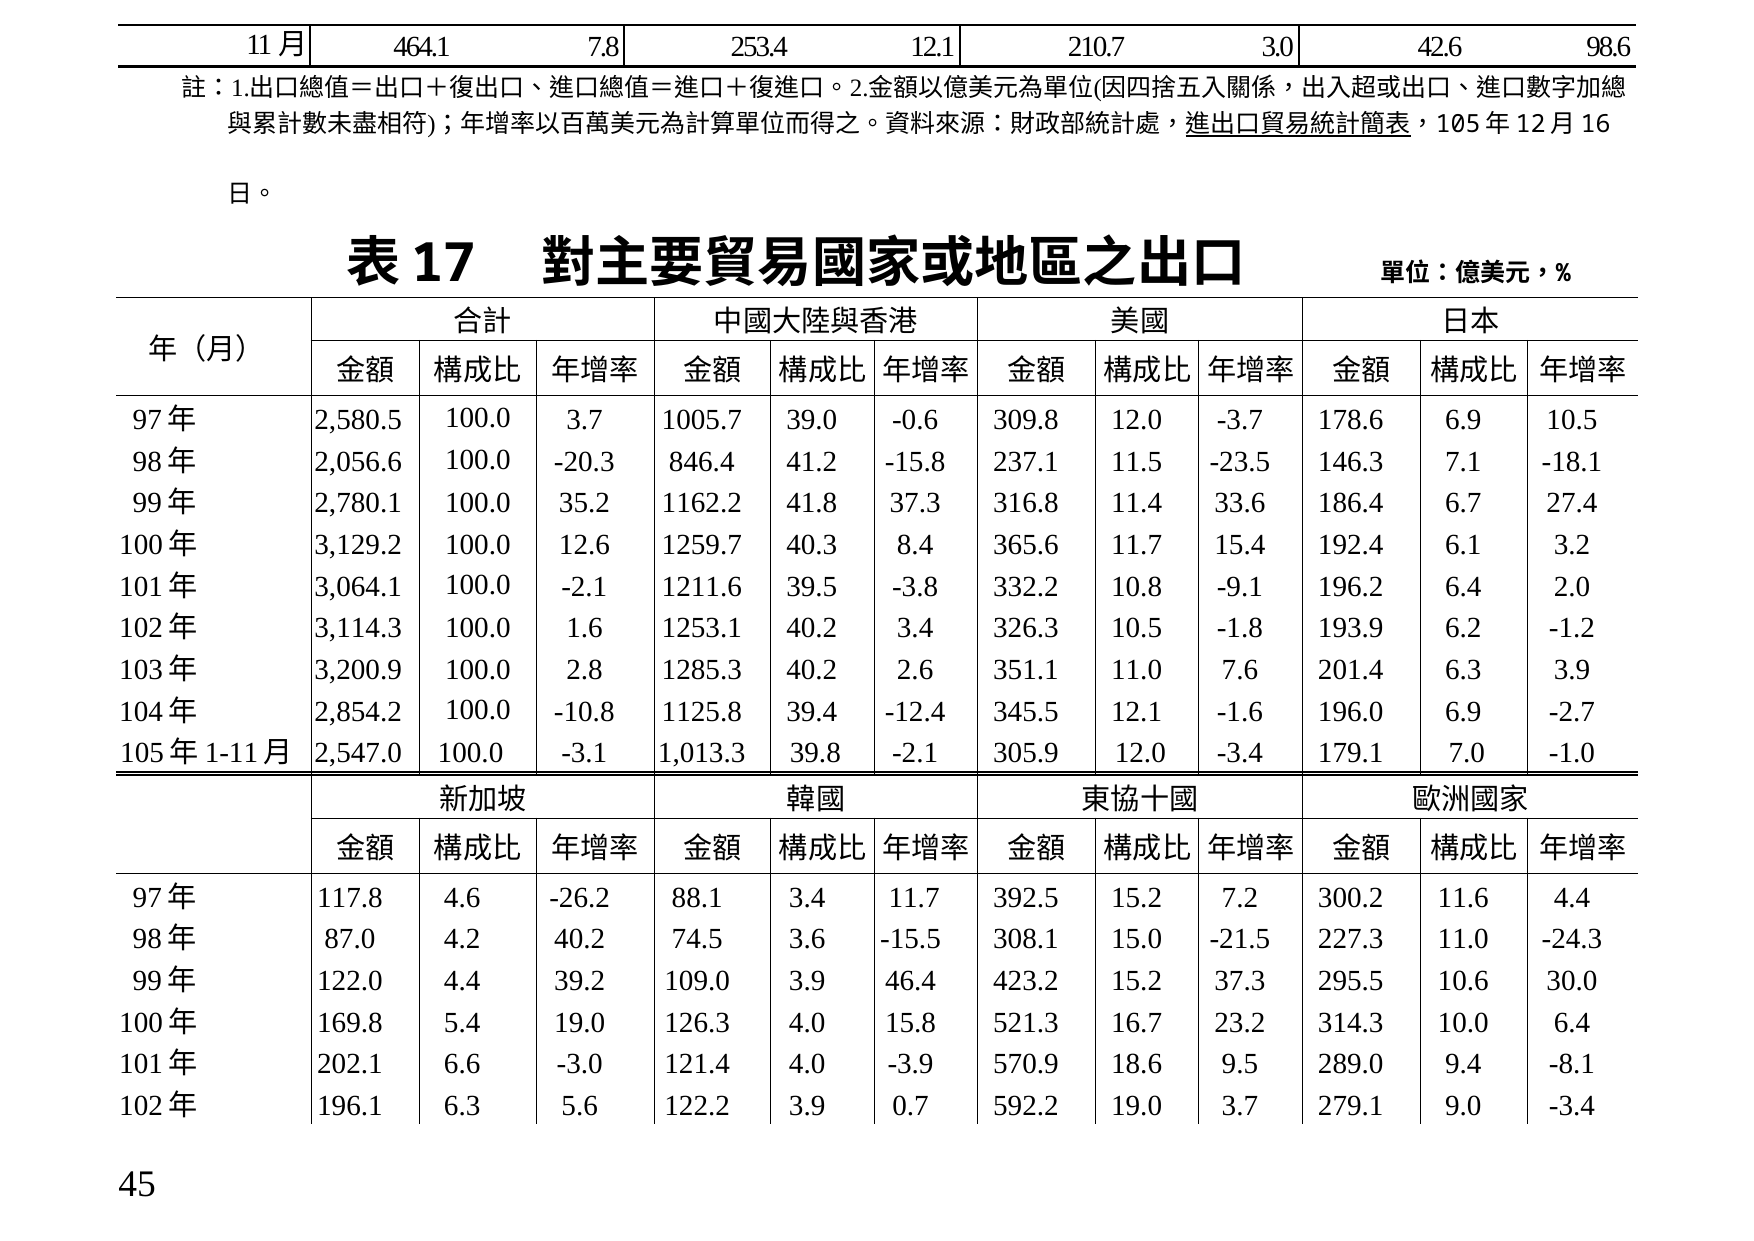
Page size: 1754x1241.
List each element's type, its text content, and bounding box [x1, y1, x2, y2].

table_cell 6.1 [1421, 521, 1527, 563]
table_cell 年增率 [537, 819, 654, 873]
table_cell 3.9 [771, 957, 874, 999]
table_cell -21.5 [1199, 915, 1302, 957]
table_cell 金額 [978, 341, 1095, 395]
table_cell 2.0 [1528, 563, 1638, 604]
table_cell 279.1 [1303, 1082, 1420, 1124]
table_header 美國 [978, 298, 1302, 340]
table_cell 6.3 [1421, 646, 1527, 688]
table_cell 3.7 [537, 396, 654, 438]
table_cell 37.3 [875, 479, 977, 521]
table_cell 11.7 [1096, 521, 1198, 563]
table_cell 40.2 [771, 646, 874, 688]
table_cell 3,114.3 [312, 604, 419, 646]
table_cell 金額 [655, 819, 770, 873]
table_cell 309.8 [978, 396, 1095, 438]
table_cell -3.9 [875, 1040, 977, 1082]
table_cell 35.2 [537, 479, 654, 521]
table_cell 10.8 [1096, 563, 1198, 604]
table_cell -15.5 [875, 915, 977, 957]
table_cell 23.2 [1199, 999, 1302, 1040]
table_cell 構成比 [420, 341, 536, 395]
table_cell 101年 [116, 1040, 311, 1082]
table_cell 39.0 [771, 396, 874, 438]
table_cell 6.9 [1421, 688, 1527, 729]
table_cell 11.0 [1421, 915, 1527, 957]
table_cell 3,064.1 [312, 563, 419, 604]
table_cell 新加坡 [312, 776, 654, 817]
table_cell 196.0 [1303, 688, 1420, 729]
table_cell 10.6 [1421, 957, 1527, 999]
table_cell -3.4 [1528, 1082, 1638, 1124]
table_cell 4.6 [420, 874, 536, 915]
table_cell 1211.6 [655, 563, 770, 604]
table_cell 100.0 [420, 479, 536, 521]
table_cell 30.0 [1528, 957, 1638, 999]
table_cell 年增率 [875, 819, 977, 873]
table_cell 10.0 [1421, 999, 1527, 1040]
table_cell 6.3 [420, 1082, 536, 1124]
table_cell 2,854.2 [312, 688, 419, 729]
table_cell [116, 818, 311, 873]
table_cell 100.0 [420, 438, 536, 479]
table_cell 1285.3 [655, 646, 770, 688]
table_cell 12.0 [1096, 396, 1198, 438]
table_cell 2.8 [537, 646, 654, 688]
table_cell 97年 [116, 874, 311, 915]
table_cell 金額 [1303, 341, 1420, 395]
table_cell -18.1 [1528, 438, 1638, 479]
table_cell 1162.2 [655, 479, 770, 521]
table_cell 40.2 [771, 604, 874, 646]
table_cell 5.4 [420, 999, 536, 1040]
table_cell 6.2 [1421, 604, 1527, 646]
table_cell 4.0 [771, 999, 874, 1040]
table_cell 構成比 [1421, 341, 1527, 395]
table_cell -24.3 [1528, 915, 1638, 957]
table_cell 9.0 [1421, 1082, 1527, 1124]
table_cell 42.6 [1300, 26, 1467, 65]
table_cell 3.2 [1528, 521, 1638, 563]
table_cell 年增率 [1528, 819, 1638, 873]
table_cell 87.0 [312, 915, 419, 957]
table_cell 41.2 [771, 438, 874, 479]
table_cell 金額 [978, 819, 1095, 873]
table_cell 構成比 [1096, 341, 1198, 395]
table_cell 3.9 [771, 1082, 874, 1124]
table_cell 1259.7 [655, 521, 770, 563]
table_cell 100.0 [420, 563, 536, 604]
table_cell 289.0 [1303, 1040, 1420, 1082]
table_cell 年增率 [1199, 819, 1302, 873]
table_cell 3.6 [771, 915, 874, 957]
table_cell 4.4 [420, 957, 536, 999]
table_cell 6.7 [1421, 479, 1527, 521]
table_cell 570.9 [978, 1040, 1095, 1082]
table_cell 金額 [1303, 819, 1420, 873]
table_cell 39.4 [771, 688, 874, 729]
table_cell 4.4 [1528, 874, 1638, 915]
table_cell 3,200.9 [312, 646, 419, 688]
table_cell -2.1 [537, 563, 654, 604]
table_cell 102年 [116, 1082, 311, 1124]
table_cell 2.6 [875, 646, 977, 688]
table_cell 1253.1 [655, 604, 770, 646]
table_cell -1.2 [1528, 604, 1638, 646]
table_cell 98年 [116, 438, 311, 479]
table_cell 100.0 [420, 604, 536, 646]
table_cell 8.4 [875, 521, 977, 563]
table_cell 101年 [116, 563, 311, 604]
table_cell -9.1 [1199, 563, 1302, 604]
table_header 日本 [1303, 298, 1638, 340]
table_cell 210.7 [961, 26, 1130, 65]
table_cell 100.0 [420, 729, 536, 771]
table_cell 12.6 [537, 521, 654, 563]
table_cell 100.0 [420, 688, 536, 729]
table_cell 40.2 [537, 915, 654, 957]
table_cell [116, 776, 311, 817]
table_cell 88.1 [655, 874, 770, 915]
table_cell -1.8 [1199, 604, 1302, 646]
table_cell 192.4 [1303, 521, 1420, 563]
table_cell 金額 [655, 341, 770, 395]
table_cell 年增率 [537, 341, 654, 395]
table_cell 146.3 [1303, 438, 1420, 479]
table_cell 構成比 [1096, 819, 1198, 873]
table_cell 歐洲國家 [1303, 776, 1638, 817]
table_cell -8.1 [1528, 1040, 1638, 1082]
table_cell 117.8 [312, 874, 419, 915]
table_cell 2,547.0 [312, 729, 419, 771]
table_cell 東協十國 [978, 776, 1302, 817]
table_cell -12.4 [875, 688, 977, 729]
table_cell -2.7 [1528, 688, 1638, 729]
table_cell 韓國 [655, 776, 977, 817]
table_cell -3.0 [537, 1040, 654, 1082]
table_cell 39.5 [771, 563, 874, 604]
table_cell 10.5 [1096, 604, 1198, 646]
table_cell 74.5 [655, 915, 770, 957]
table_cell 7.1 [1421, 438, 1527, 479]
table_cell 構成比 [420, 819, 536, 873]
table_cell 39.2 [537, 957, 654, 999]
table_cell 196.2 [1303, 563, 1420, 604]
table_cell 1.6 [537, 604, 654, 646]
table_cell 253.4 [625, 26, 793, 65]
table_cell 392.5 [978, 874, 1095, 915]
table_cell 1,013.3 [655, 729, 770, 771]
table_cell 12.1 [793, 26, 959, 65]
table_cell 202.1 [312, 1040, 419, 1082]
table_cell 7.2 [1199, 874, 1302, 915]
table_cell -3.1 [537, 729, 654, 771]
table_cell -15.8 [875, 438, 977, 479]
table_cell 109.0 [655, 957, 770, 999]
table_cell 196.1 [312, 1082, 419, 1124]
table_cell 6.9 [1421, 396, 1527, 438]
table_cell 金額 [312, 341, 419, 395]
table_cell 7.6 [1199, 646, 1302, 688]
table_cell 314.3 [1303, 999, 1420, 1040]
table_cell 年增率 [875, 341, 977, 395]
table_cell 15.0 [1096, 915, 1198, 957]
table_cell 2,056.6 [312, 438, 419, 479]
table_cell 332.2 [978, 563, 1095, 604]
table_cell 15.8 [875, 999, 977, 1040]
table_cell 102年 [116, 604, 311, 646]
table_cell 186.4 [1303, 479, 1420, 521]
table_cell 6.4 [1528, 999, 1638, 1040]
table_cell 2,780.1 [312, 479, 419, 521]
table_cell 10.5 [1528, 396, 1638, 438]
table_cell 227.3 [1303, 915, 1420, 957]
table_cell 1125.8 [655, 688, 770, 729]
table_cell 0.7 [875, 1082, 977, 1124]
table_cell 100.0 [420, 646, 536, 688]
table_cell 423.2 [978, 957, 1095, 999]
text 註：1.出口總值＝出口＋復出口、進口總值＝進口＋復進口。2.金額以億美元為單位(因四捨五入關係，出入超或出口、進口數字加總與累計數未盡相符)；年增率以百萬美元為計算單位而得之。資料來源：財政部統計處，進出口貿易統計簡表，105年12月16日。 [181, 68, 1636, 218]
table_cell 308.1 [978, 915, 1095, 957]
table_cell 98年 [116, 915, 311, 957]
table_cell -3.7 [1199, 396, 1302, 438]
table_cell 年增率 [1199, 341, 1302, 395]
table_cell 3.9 [1528, 646, 1638, 688]
table_cell 33.6 [1199, 479, 1302, 521]
table_cell 100年 [116, 521, 311, 563]
table_cell 4.0 [771, 1040, 874, 1082]
table_cell 46.4 [875, 957, 977, 999]
table_cell 41.8 [771, 479, 874, 521]
table_cell 4.2 [420, 915, 536, 957]
table_cell -2.1 [875, 729, 977, 771]
table_cell 592.2 [978, 1082, 1095, 1124]
table_cell 126.3 [655, 999, 770, 1040]
table_cell 15.2 [1096, 957, 1198, 999]
table_cell -1.6 [1199, 688, 1302, 729]
table_cell 464.1 [311, 26, 455, 65]
table_cell 金額 [312, 819, 419, 873]
table_cell 12.1 [1096, 688, 1198, 729]
table_cell 100.0 [420, 521, 536, 563]
subtitle 表17 對主要貿易國家或地區之出口 單位：億美元，% [118, 218, 1636, 297]
table_cell 365.6 [978, 521, 1095, 563]
table_cell -26.2 [537, 874, 654, 915]
table_cell 103年 [116, 646, 311, 688]
table_cell 15.2 [1096, 874, 1198, 915]
table_cell -3.4 [1199, 729, 1302, 771]
table_cell 846.4 [655, 438, 770, 479]
table_header 合計 [312, 298, 654, 340]
table_cell 99年 [116, 479, 311, 521]
table_cell -0.6 [875, 396, 977, 438]
table_cell -1.0 [1528, 729, 1638, 771]
table_cell 37.3 [1199, 957, 1302, 999]
table_cell 122.0 [312, 957, 419, 999]
table_cell 11.6 [1421, 874, 1527, 915]
table_cell 3.4 [771, 874, 874, 915]
table_cell 179.1 [1303, 729, 1420, 771]
table_cell 305.9 [978, 729, 1095, 771]
table_cell 99年 [116, 957, 311, 999]
table_cell 169.8 [312, 999, 419, 1040]
table_cell -10.8 [537, 688, 654, 729]
table_cell 7.0 [1421, 729, 1527, 771]
table_cell 9.4 [1421, 1040, 1527, 1082]
table_cell -3.8 [875, 563, 977, 604]
table_cell 104年 [116, 688, 311, 729]
table_cell 97年 [116, 396, 311, 438]
table_cell 12.0 [1096, 729, 1198, 771]
table_cell 105年1-11月 [116, 729, 311, 771]
table_cell 7.8 [455, 26, 623, 65]
table_cell 6.6 [420, 1040, 536, 1082]
table_cell 18.6 [1096, 1040, 1198, 1082]
table_cell 構成比 [771, 341, 874, 395]
table_cell 1005.7 [655, 396, 770, 438]
table_cell 11.4 [1096, 479, 1198, 521]
table_cell 100年 [116, 999, 311, 1040]
table_cell 3.4 [875, 604, 977, 646]
table_cell 15.4 [1199, 521, 1302, 563]
table_cell 351.1 [978, 646, 1095, 688]
table_cell -23.5 [1199, 438, 1302, 479]
table_cell -20.3 [537, 438, 654, 479]
table_cell 19.0 [1096, 1082, 1198, 1124]
table_cell 27.4 [1528, 479, 1638, 521]
table_cell 295.5 [1303, 957, 1420, 999]
table_cell 2,580.5 [312, 396, 419, 438]
table_cell 326.3 [978, 604, 1095, 646]
table_cell 9.5 [1199, 1040, 1302, 1082]
table_header 年（月） [116, 298, 311, 395]
table_cell 11.0 [1096, 646, 1198, 688]
table_cell 構成比 [1421, 819, 1527, 873]
table_cell 300.2 [1303, 874, 1420, 915]
table_cell 39.8 [771, 729, 874, 771]
table_cell 3.7 [1199, 1082, 1302, 1124]
table_cell 316.8 [978, 479, 1095, 521]
table_cell 98.6 [1467, 26, 1636, 65]
table_cell 11月 [118, 26, 309, 65]
table_cell 年增率 [1528, 341, 1638, 395]
table_cell 237.1 [978, 438, 1095, 479]
table_cell 193.9 [1303, 604, 1420, 646]
table_cell 345.5 [978, 688, 1095, 729]
table_cell 100.0 [420, 396, 536, 438]
table_cell 122.2 [655, 1082, 770, 1124]
table_cell 16.7 [1096, 999, 1198, 1040]
table_cell 521.3 [978, 999, 1095, 1040]
table_cell 11.5 [1096, 438, 1198, 479]
table_cell 121.4 [655, 1040, 770, 1082]
table_cell 178.6 [1303, 396, 1420, 438]
table_cell 40.3 [771, 521, 874, 563]
table_cell 構成比 [771, 819, 874, 873]
table_header 中國大陸與香港 [655, 298, 977, 340]
table_cell 11.7 [875, 874, 977, 915]
table_cell 19.0 [537, 999, 654, 1040]
table_cell 3.0 [1130, 26, 1298, 65]
table_cell 6.4 [1421, 563, 1527, 604]
table_cell 201.4 [1303, 646, 1420, 688]
table_cell 5.6 [537, 1082, 654, 1124]
table_cell 3,129.2 [312, 521, 419, 563]
